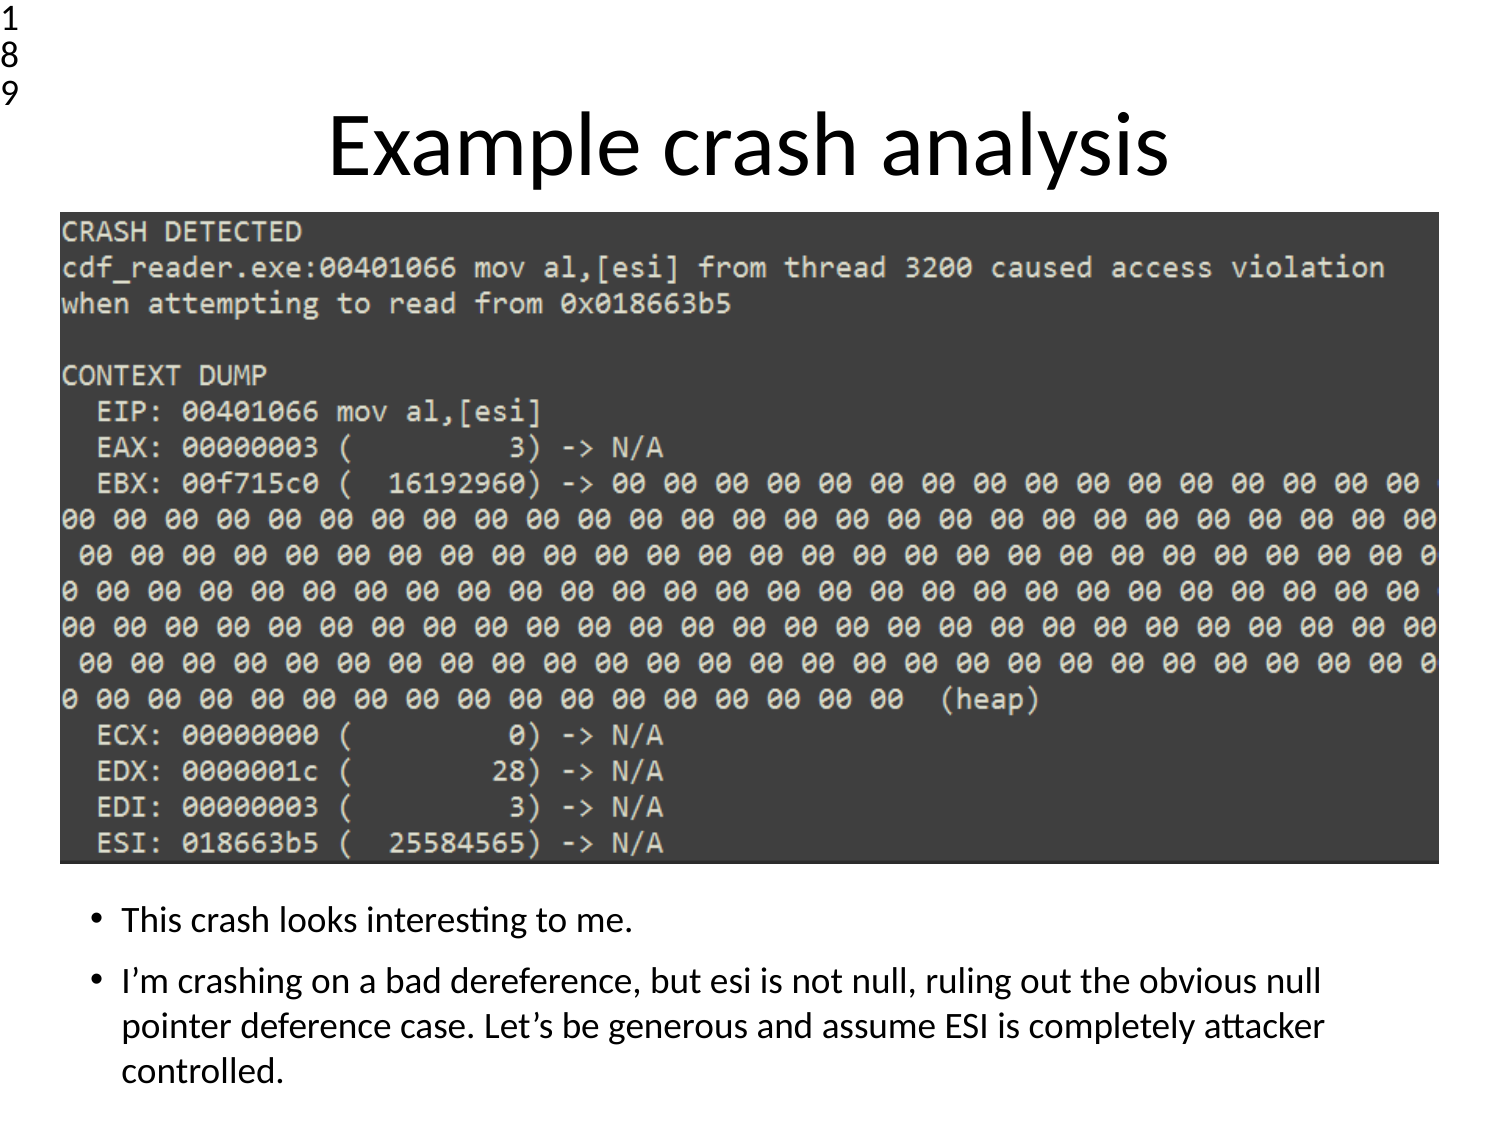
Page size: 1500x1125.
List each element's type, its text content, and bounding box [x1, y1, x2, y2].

title Example crash analysis [75, 45, 1425, 212]
picture [60, 212, 1439, 864]
list This crash looks interesting to me. I’m crashing on a bad dereference, but esi is not null, ruling out the obvious null pointer deference case. Let’s be generous and assume ESI is completely attacker controlled. [75, 887, 1425, 1100]
